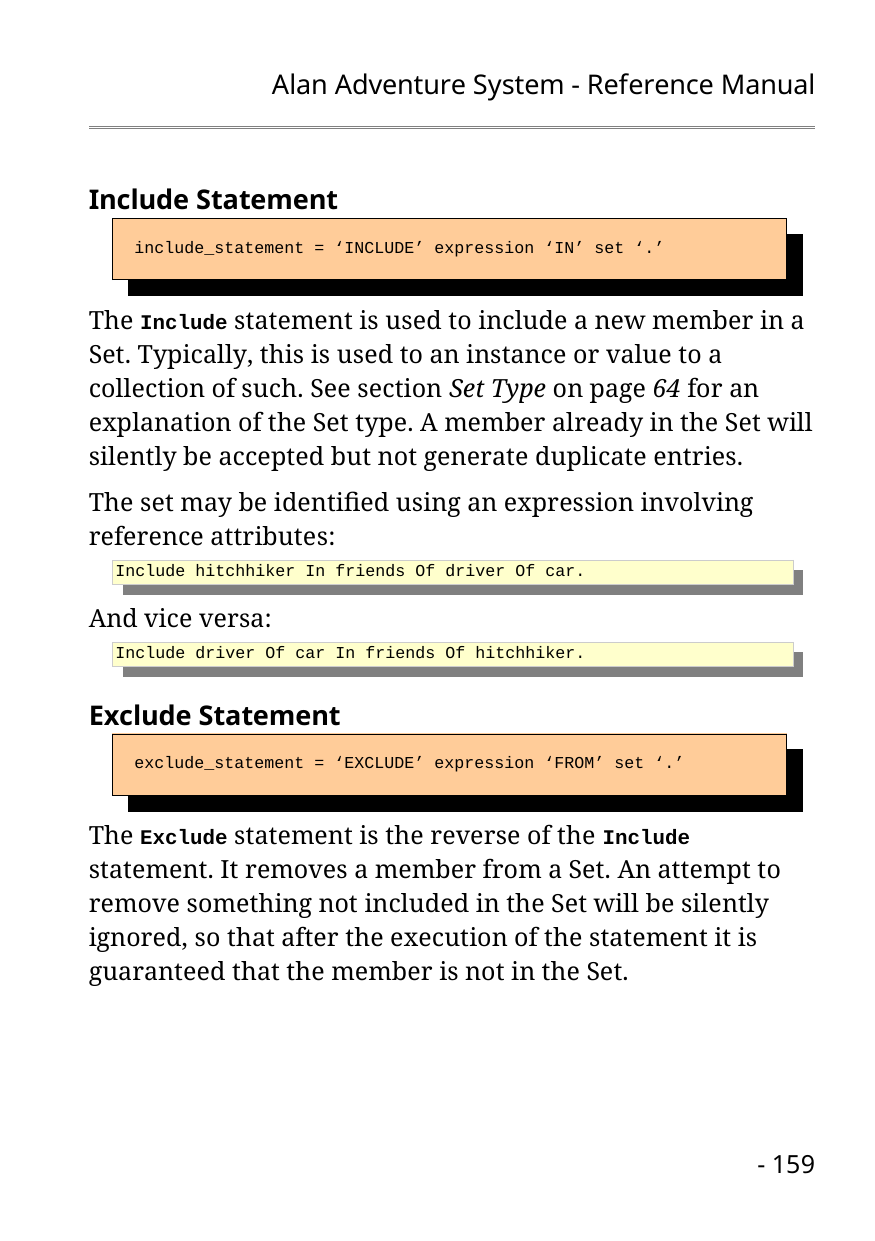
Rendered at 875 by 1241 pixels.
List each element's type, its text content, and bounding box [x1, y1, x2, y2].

text Include driver Of car In friends Of hitchhiker. [113, 643, 793, 666]
text And vice versa: [88, 601, 815, 635]
text The Exclude statement is the reverse of the Include statement. It removes a member from a Set. An attempt to remove something not included in the Set will be silently ignored, so that after the execution of the statement it is guaranteed that the member is not in the Set. [88, 818, 815, 988]
text Include hitchhiker In friends Of driver Of car. [113, 561, 793, 584]
text The set may be identified using an expression involving reference attributes: [88, 485, 815, 553]
subtitle Exclude Statement [88, 696, 815, 733]
text exclude_statement = ‘EXCLUDE’ expression ‘FROM’ set ‘.’ [113, 735, 786, 795]
subtitle Include Statement [88, 180, 815, 217]
text The Include statement is used to include a new member in a Set. Typically, this is used to an instance or value to a collection of such. See section Set Type on page 52 for an explanation of the Set type. A member already in the Set will silently be accepted but not generate duplicate entries. [88, 303, 815, 472]
text include_statement = ‘INCLUDE’ expression ‘IN’ set ‘.’ [113, 219, 786, 279]
